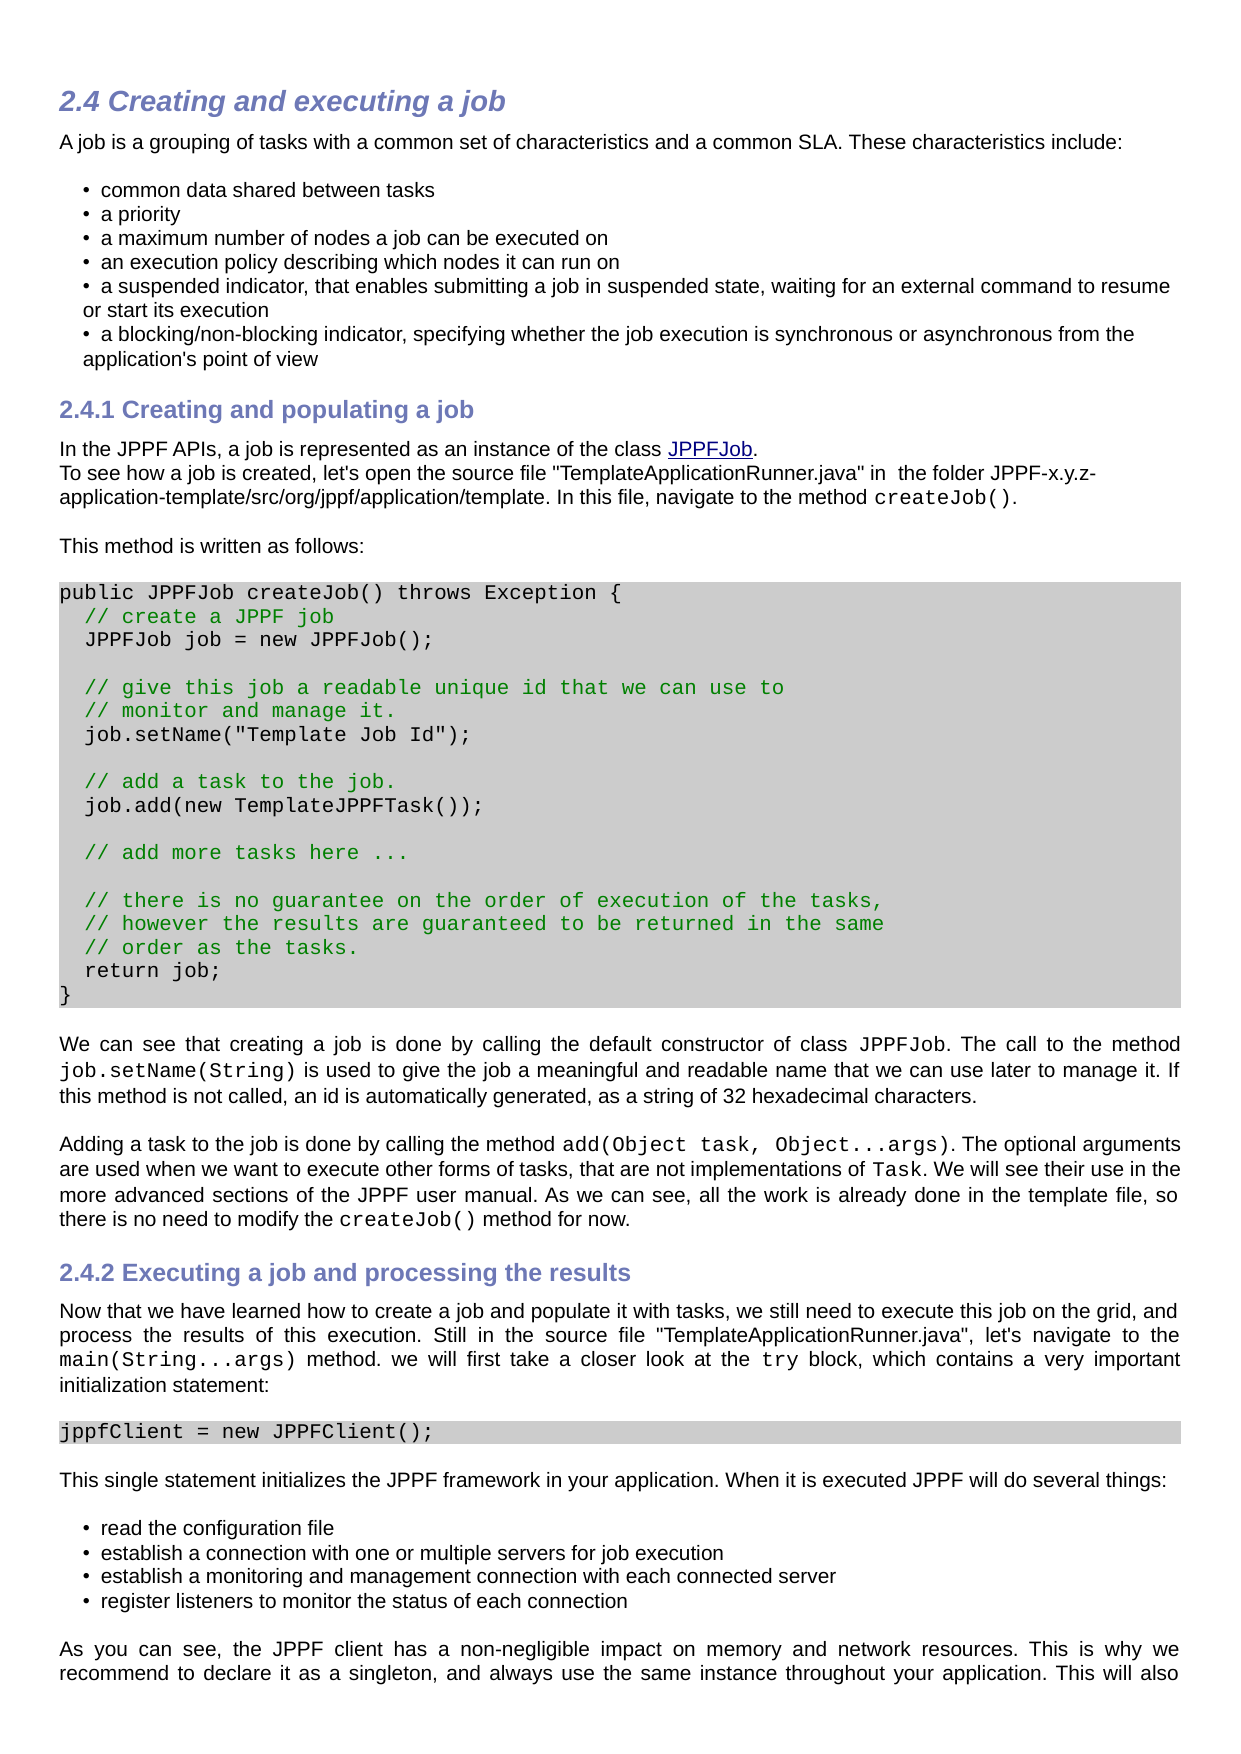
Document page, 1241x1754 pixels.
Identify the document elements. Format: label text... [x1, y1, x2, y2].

text job.add(new TemplateJPPFTask()); [59, 795, 1181, 819]
text // monitor and manage it. [59, 700, 1181, 724]
text We can see that creating a job is done by calling the default constructor of class JPPFJob. The call to the method job.setName(String) is used to give the job a meaningful and readable name that we can use later to manage it. If this method is not called, an id is automatically generated, as a string of 32 hexadecimal characters. [59, 1032, 1181, 1107]
list a maximum number of nodes a job can be executed on [83, 226, 1181, 250]
text A job is a grouping of tasks with a common set of characteristics and a common SLA. These characteristics include: [59, 130, 1181, 154]
text return job; [59, 961, 1181, 984]
list read the configuration file [83, 1516, 1181, 1540]
text To see how a job is created, let's open the source file "TemplateApplicationRunner.java" in the folder JPPF-x.y.z-application-template/src/org/jppf/application/template. In this file, navigate to the method createJob(). [59, 461, 1181, 510]
text // however the results are guaranteed to be returned in the same [59, 913, 1181, 937]
text public JPPFJob createJob() throws Exception { [59, 582, 1181, 606]
text Adding a task to the job is done by calling the method add(Object task, Object...args). The optional arguments are used when we want to execute other forms of tasks, that are not implementations of Task. We will see their use in the more advanced sections of the JPPF user manual. As we can see, all the work is already done in the template file, so there is no need to modify the createJob() method for now. [59, 1131, 1181, 1233]
text // order as the tasks. [59, 937, 1181, 961]
subtitle Executing a job and processing the results [59, 1258, 1181, 1287]
text jppfClient = new JPPFClient(); [59, 1421, 1181, 1444]
text // add more tasks here ... [59, 842, 1181, 866]
text // give this job a readable unique id that we can use to [59, 677, 1181, 700]
text // create a JPPF job [59, 606, 1181, 629]
text This method is written as follows: [59, 534, 1181, 558]
text Now that we have learned how to create a job and populate it with tasks, we still need to execute this job on the grid, and process the results of this execution. Still in the source file "TemplateApplicationRunner.java", let's navigate to the main(String...args) method. we will first take a closer look at the try block, which contains a very important initialization statement: [59, 1299, 1181, 1397]
list a priority [83, 202, 1181, 226]
list an execution policy describing which nodes it can run on [83, 250, 1181, 274]
subtitle Creating and executing a job [59, 84, 1181, 118]
subtitle Creating and populating a job [59, 395, 1181, 424]
text In the JPPF APIs, a job is represented as an instance of the class JPPFJob. [59, 437, 1181, 461]
list common data shared between tasks [83, 178, 1181, 202]
text // add a task to the job. [59, 771, 1181, 795]
list establish a connection with one or multiple servers for job execution [83, 1540, 1181, 1564]
list register listeners to monitor the status of each connection [83, 1588, 1181, 1612]
text As you can see, the JPPF client has a non-negligible impact on memory and network resources. This is why we recommend to declare it as a singleton, and always use the same instance throughout your application. This will also [59, 1636, 1181, 1684]
text job.setName("Template Job Id"); [59, 724, 1181, 748]
text JPPFJob job = new JPPFJob(); [59, 629, 1181, 653]
text } [59, 984, 1181, 1008]
list a suspended indicator, that enables submitting a job in suspended state, waiting for an external command to resume or start its execution [83, 274, 1181, 322]
text // there is no guarantee on the order of execution of the tasks, [59, 889, 1181, 913]
list a blocking/non-blocking indicator, specifying whether the job execution is synchronous or asynchronous from the application's point of view [83, 322, 1181, 370]
list establish a monitoring and management connection with each connected server [83, 1564, 1181, 1588]
text This single statement initializes the JPPF framework in your application. When it is executed JPPF will do several things: [59, 1468, 1181, 1492]
